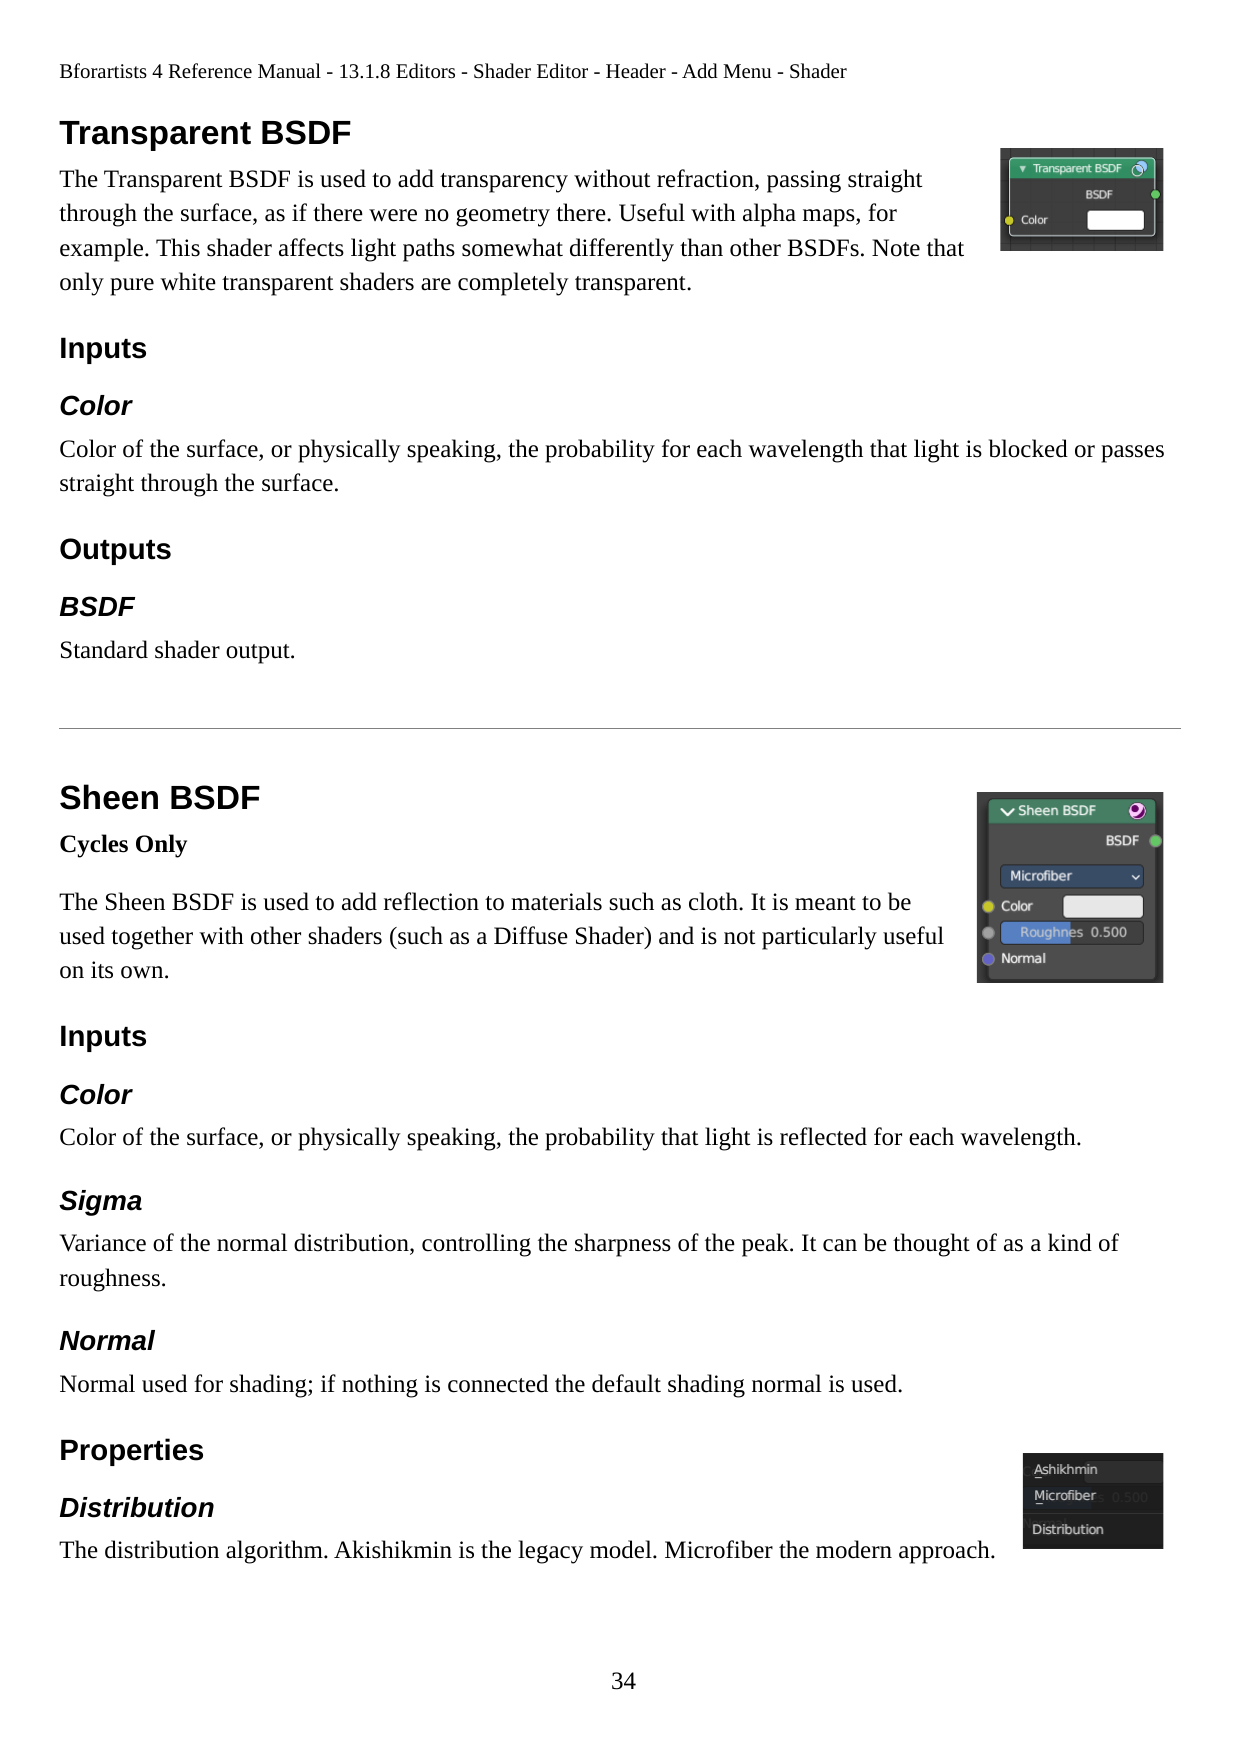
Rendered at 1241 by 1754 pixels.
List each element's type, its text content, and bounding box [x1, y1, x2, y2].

picture [1000, 148, 1164, 251]
text Standard shader output. [59, 635, 1181, 664]
subtitle [1164, 1491, 1181, 1523]
subtitle Color [59, 389, 1181, 421]
text Variance of the normal distribution, controlling the sharpness of the peak. It can be thought of as a kind of roughness. [59, 1228, 1181, 1292]
subtitle Properties [59, 1432, 1181, 1466]
subtitle Sheen BSDF [59, 778, 1181, 817]
subtitle Normal [59, 1324, 1181, 1356]
subtitle BSDF [59, 591, 1181, 623]
subtitle Inputs [59, 331, 1181, 364]
picture [976, 792, 1164, 983]
picture [1022, 1453, 1164, 1549]
text Color of the surface, or physically speaking, the probability for each wavelength that light is blocked or passes straight through the surface. [59, 434, 1181, 497]
text Cycles Only [59, 829, 976, 858]
text The Transparent BSDF is used to add transparency without refraction, passing straight through the surface, as if there were no geometry there. Useful with alpha maps, for example. This shader affects light paths somewhat differently than other BSDFs. Note that only pure white transparent shaders are completely transparent. [59, 164, 1181, 296]
subtitle Sigma [59, 1184, 1181, 1216]
text Color of the surface, or physically speaking, the probability that light is reflected for each wavelength. [59, 1122, 1181, 1151]
text The Sheen BSDF is used to add reflection to materials such as cloth. It is meant to be used together with other shaders (such as a Diffuse Shader) and is not particularly useful on its own. [59, 887, 1181, 984]
text [1164, 829, 1181, 858]
subtitle Color [59, 1078, 1181, 1110]
subtitle Inputs [59, 1019, 1181, 1053]
text The distribution algorithm. Akishikmin is the legacy model. Microfiber the modern approach. [59, 1536, 1181, 1564]
subtitle Transparent BSDF [59, 113, 1181, 151]
subtitle Outputs [59, 532, 1181, 566]
text Normal used for shading; if nothing is connected the default shading normal is used. [59, 1369, 1181, 1397]
subtitle Distribution [59, 1491, 1022, 1523]
